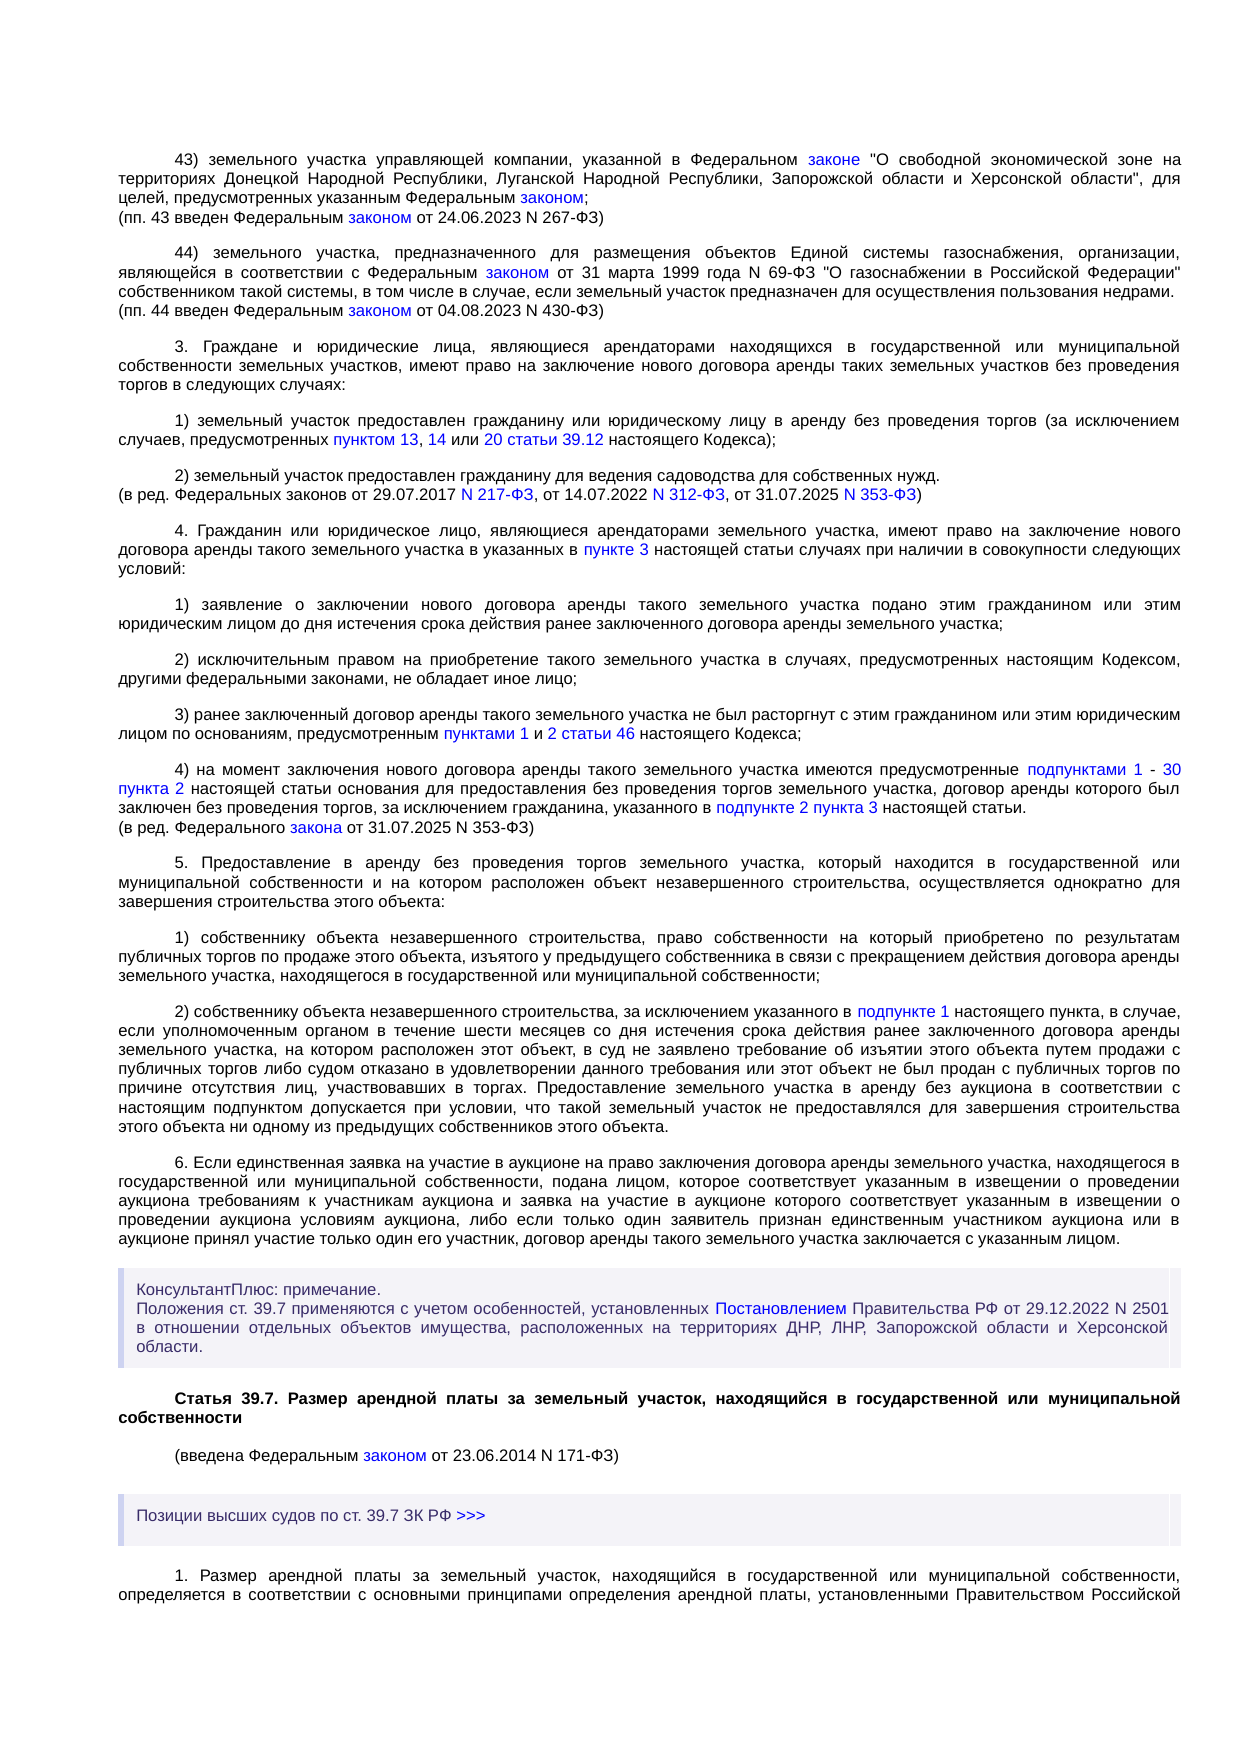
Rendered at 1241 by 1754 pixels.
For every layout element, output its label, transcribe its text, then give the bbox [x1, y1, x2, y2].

text 1) заявление о заключении нового договора аренды такого земельного участка подано этим гражданином или этим юридическим лицом до дня истечения срока действия ранее заключенного договора аренды земельного участка; [118, 595, 1181, 633]
text (в ред. Федеральных законов от 29.07.2017 N 217-ФЗ, от 14.07.2022 N 312-ФЗ, от 31.07.2025 N 353-ФЗ) [118, 485, 1181, 504]
text 2) земельный участок предоставлен гражданину для ведения садоводства для собственных нужд. [118, 466, 1181, 485]
text 4) на момент заключения нового договора аренды такого земельного участка имеются предусмотренные подпунктами 1 - 30 пункта 2 настоящей статьи основания для предоставления без проведения торгов земельного участка, договор аренды которого был заключен без проведения торгов, за исключением гражданина, указанного в подпункте 2 пункта 3 настоящей статьи. [118, 760, 1181, 817]
text (введена Федеральным законом от 23.06.2014 N 171-ФЗ) [118, 1446, 1181, 1465]
text 3. Граждане и юридические лица, являющиеся арендаторами находящихся в государственной или муниципальной собственности земельных участков, имеют право на заключение нового договора аренды таких земельных участков без проведения торгов в следующих случаях: [118, 337, 1181, 394]
table_header [118, 1268, 124, 1368]
text 44) земельного участка, предназначенного для размещения объектов Единой системы газоснабжения, организации, являющейся в соответствии с Федеральным законом от 31 марта 1999 года N 69-ФЗ "О газоснабжении в Российской Федерации" собственником такой системы, в том числе в случае, если земельный участок предназначен для осуществления пользования недрами. [118, 243, 1181, 301]
text (пп. 43 введен Федеральным законом от 24.06.2023 N 267-ФЗ) [118, 207, 1181, 227]
text 4. Гражданин или юридическое лицо, являющиеся арендаторами земельного участка, имеют право на заключение нового договора аренды такого земельного участка в указанных в пункте 3 настоящей статьи случаях при наличии в совокупности следующих условий: [118, 521, 1181, 578]
table_header [1170, 1268, 1181, 1368]
text 1) собственнику объекта незавершенного строительства, право собственности на который приобретено по результатам публичных торгов по продаже этого объекта, изъятого у предыдущего собственника в связи с прекращением действия договора аренды земельного участка, находящегося в государственной или муниципальной собственности; [118, 927, 1181, 985]
text 1) земельный участок предоставлен гражданину или юридическому лицу в аренду без проведения торгов (за исключением случаев, предусмотренных пунктом 13, 14 или 20 статьи 39.12 настоящего Кодекса); [118, 411, 1181, 449]
table_header [1170, 1494, 1181, 1546]
table_header [124, 1268, 136, 1368]
text 43) земельного участка управляющей компании, указанной в Федеральном законе "О свободной экономической зоне на территориях Донецкой Народной Республики, Луганской Народной Республики, Запорожской области и Херсонской области", для целей, предусмотренных указанным Федеральным законом; [118, 150, 1181, 207]
text 5. Предоставление в аренду без проведения торгов земельного участка, который находится в государственной или муниципальной собственности и на котором расположен объект незавершенного строительства, осуществляется однократно для завершения строительства этого объекта: [118, 853, 1181, 911]
text (в ред. Федерального закона от 31.07.2025 N 353-ФЗ) [118, 817, 1181, 837]
table_header [118, 1494, 124, 1546]
text 2) исключительным правом на приобретение такого земельного участка в случаях, предусмотренных настоящим Кодексом, другими федеральными законами, не обладает иное лицо; [118, 650, 1181, 688]
table_header КонсультантПлюс: примечание. Положения ст. 39.7 применяются с учетом особенностей, установленных Постановлением Правительства РФ от 29.12.2022 N 2501 в отношении отдельных объектов имущества, расположенных на территориях ДНР, ЛНР, Запорожской области и Херсонской области. [136, 1268, 1169, 1368]
text 1. Размер арендной платы за земельный участок, находящийся в государственной или муниципальной собственности, определяется в соответствии с основными принципами определения арендной платы, установленными Правительством Российской [118, 1565, 1181, 1604]
text 2) собственнику объекта незавершенного строительства, за исключением указанного в подпункте 1 настоящего пункта, в случае, если уполномоченным органом в течение шести месяцев со дня истечения срока действия ранее заключенного договора аренды земельного участка, на котором расположен этот объект, в суд не заявлено требование об изъятии этого объекта путем продажи с публичных торгов либо судом отказано в удовлетворении данного требования или этот объект не был продан с публичных торгов по причине отсутствия лиц, участвовавших в торгах. Предоставление земельного участка в аренду без аукциона в соответствии с настоящим подпунктом допускается при условии, что такой земельный участок не предоставлялся для завершения строительства этого объекта ни одному из предыдущих собственников этого объекта. [118, 1002, 1181, 1136]
text 3) ранее заключенный договор аренды такого земельного участка не был расторгнут с этим гражданином или этим юридическим лицом по основаниям, предусмотренным пунктами 1 и 2 статьи 46 настоящего Кодекса; [118, 705, 1181, 743]
text (пп. 44 введен Федеральным законом от 04.08.2023 N 430-ФЗ) [118, 301, 1181, 320]
text 6. Если единственная заявка на участие в аукционе на право заключения договора аренды земельного участка, находящегося в государственной или муниципальной собственности, подана лицом, которое соответствует указанным в извещении о проведении аукциона требованиям к участникам аукциона и заявка на участие в аукционе которого соответствует указанным в извещении о проведении аукциона условиям аукциона, либо если только один заявитель признан единственным участником аукциона или в аукционе принял участие только один его участник, договор аренды такого земельного участка заключается с указанным лицом. [118, 1152, 1181, 1248]
table_header Позиции высших судов по ст. 39.7 ЗК РФ >>> [136, 1494, 1169, 1546]
subtitle Статья 39.7. Размер арендной платы за земельный участок, находящийся в государственной или муниципальной собственности [118, 1388, 1181, 1427]
table_header [124, 1494, 136, 1546]
